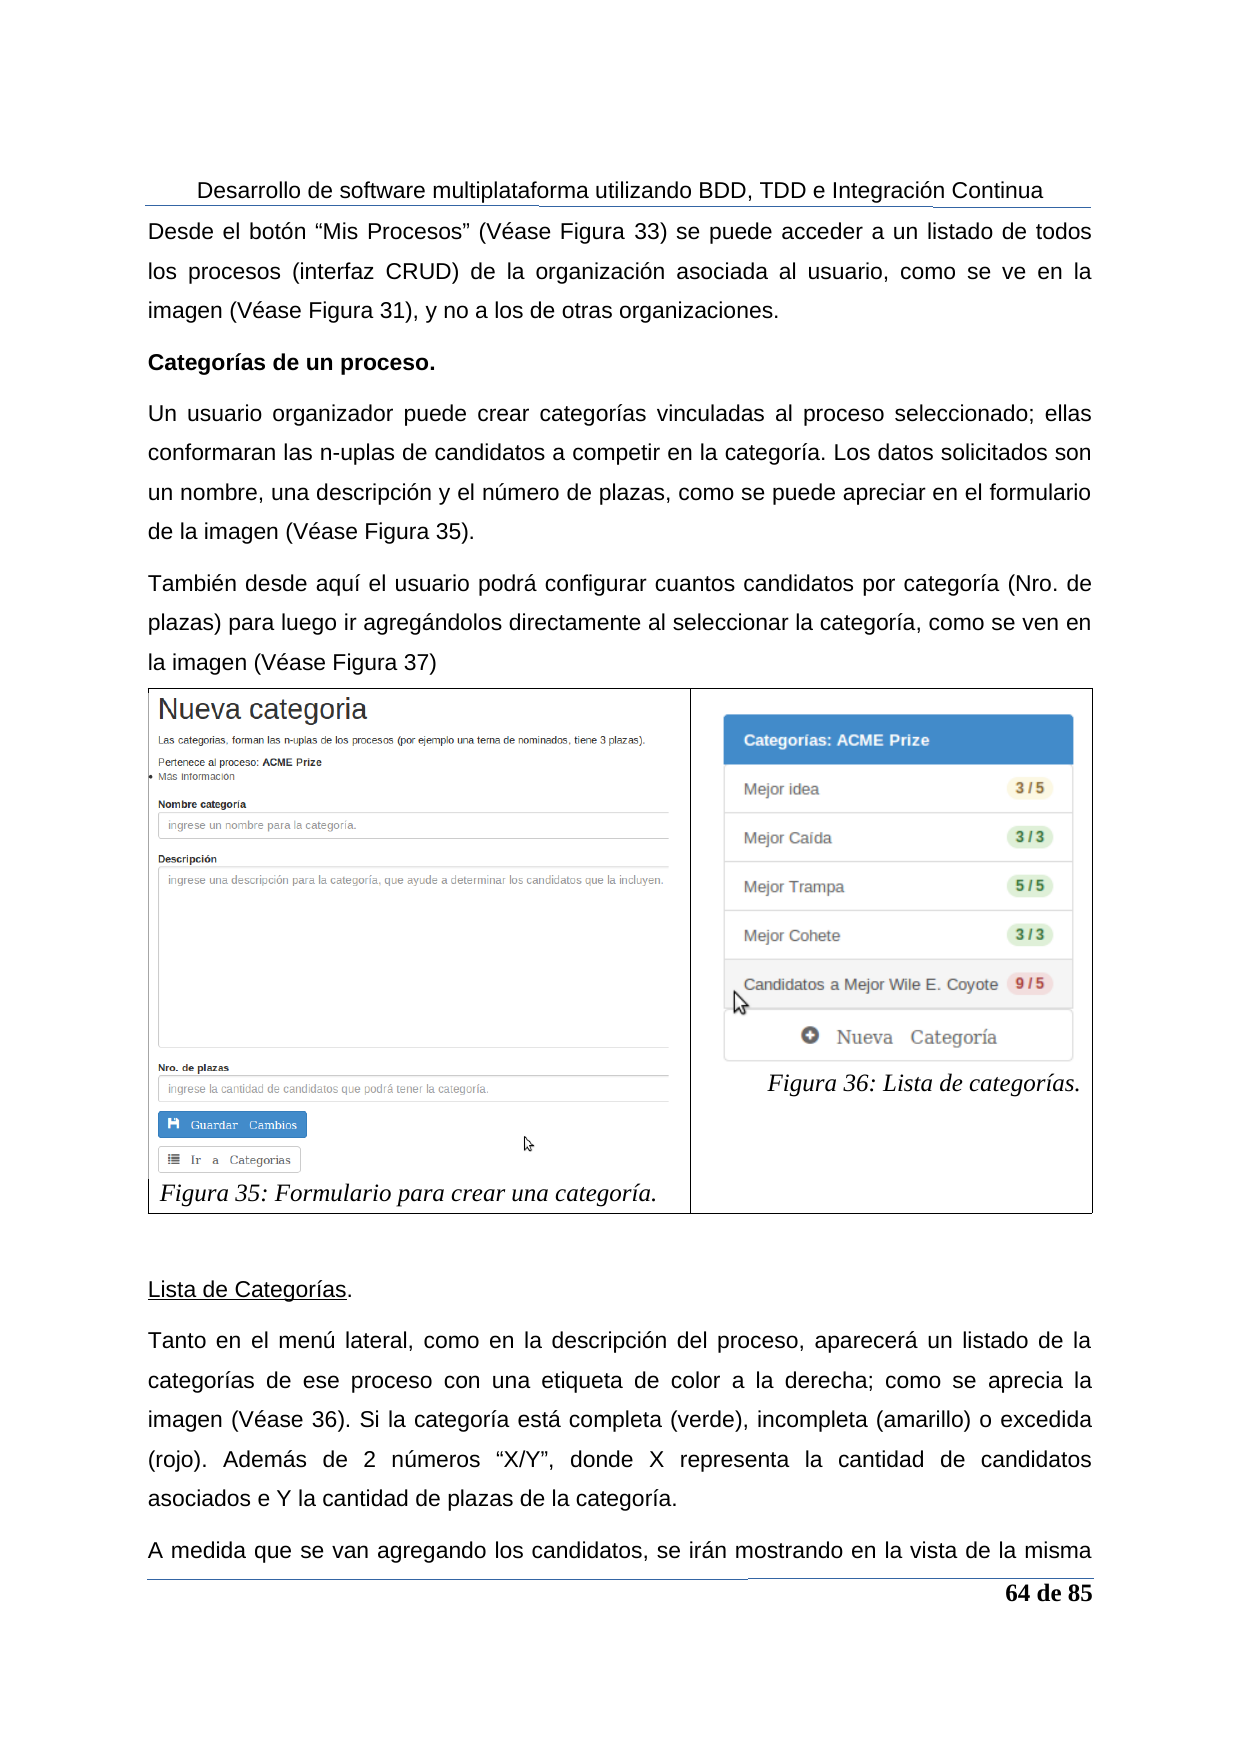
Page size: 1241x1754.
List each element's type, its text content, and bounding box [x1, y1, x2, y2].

text También desde aquí el usuario podrá configurar cuantos candidatos por categoría (Nro. de plazas) para luego ir agregándolos directamente al seleccionar la categoría, como se ven en la imagen (Véase Figura 37) [148, 569, 1093, 675]
text Categorías de un proceso. [148, 348, 1093, 375]
picture [148, 693, 669, 1179]
text Desde el botón “Mis Procesos” (Véase Figura 33) se puede acceder a un listado de todos los procesos (interfaz CRUD) de la organización asociada al usuario, como se ve en la imagen (Véase Figura 31), y no a los de otras organizaciones. [148, 218, 1093, 324]
table_header [149, 1179, 690, 1213]
picture [715, 712, 1081, 1069]
table_header [149, 689, 690, 1178]
text A medida que se van agregando los candidatos, se irán mostrando en la vista de la misma [148, 1537, 1093, 1563]
text Tanto en el menú lateral, como en la descripción del proceso, aparecerá un listado de la categorías de ese proceso con una etiqueta de color a la derecha; como se aprecia la imagen (Véase 36). Si la categoría está completa (verde), incompleta (amarillo) o excedida (rojo). Además de 2 números “X/Y”, donde X representa la cantidad de candidatos asociados e Y la cantidad de plazas de la categoría. [148, 1327, 1093, 1512]
text Un usuario organizador puede crear categorías vinculadas al proceso seleccionado; ellas conformaran las n-uplas de candidatos a competir en la categoría. Los datos solicitados son un nombre, una descripción y el número de plazas, como se puede apreciar en el formulario de la imagen (Véase Figura 35). [148, 400, 1093, 544]
text Lista de Categorías. [148, 1276, 1093, 1302]
table_header [691, 689, 1092, 1213]
